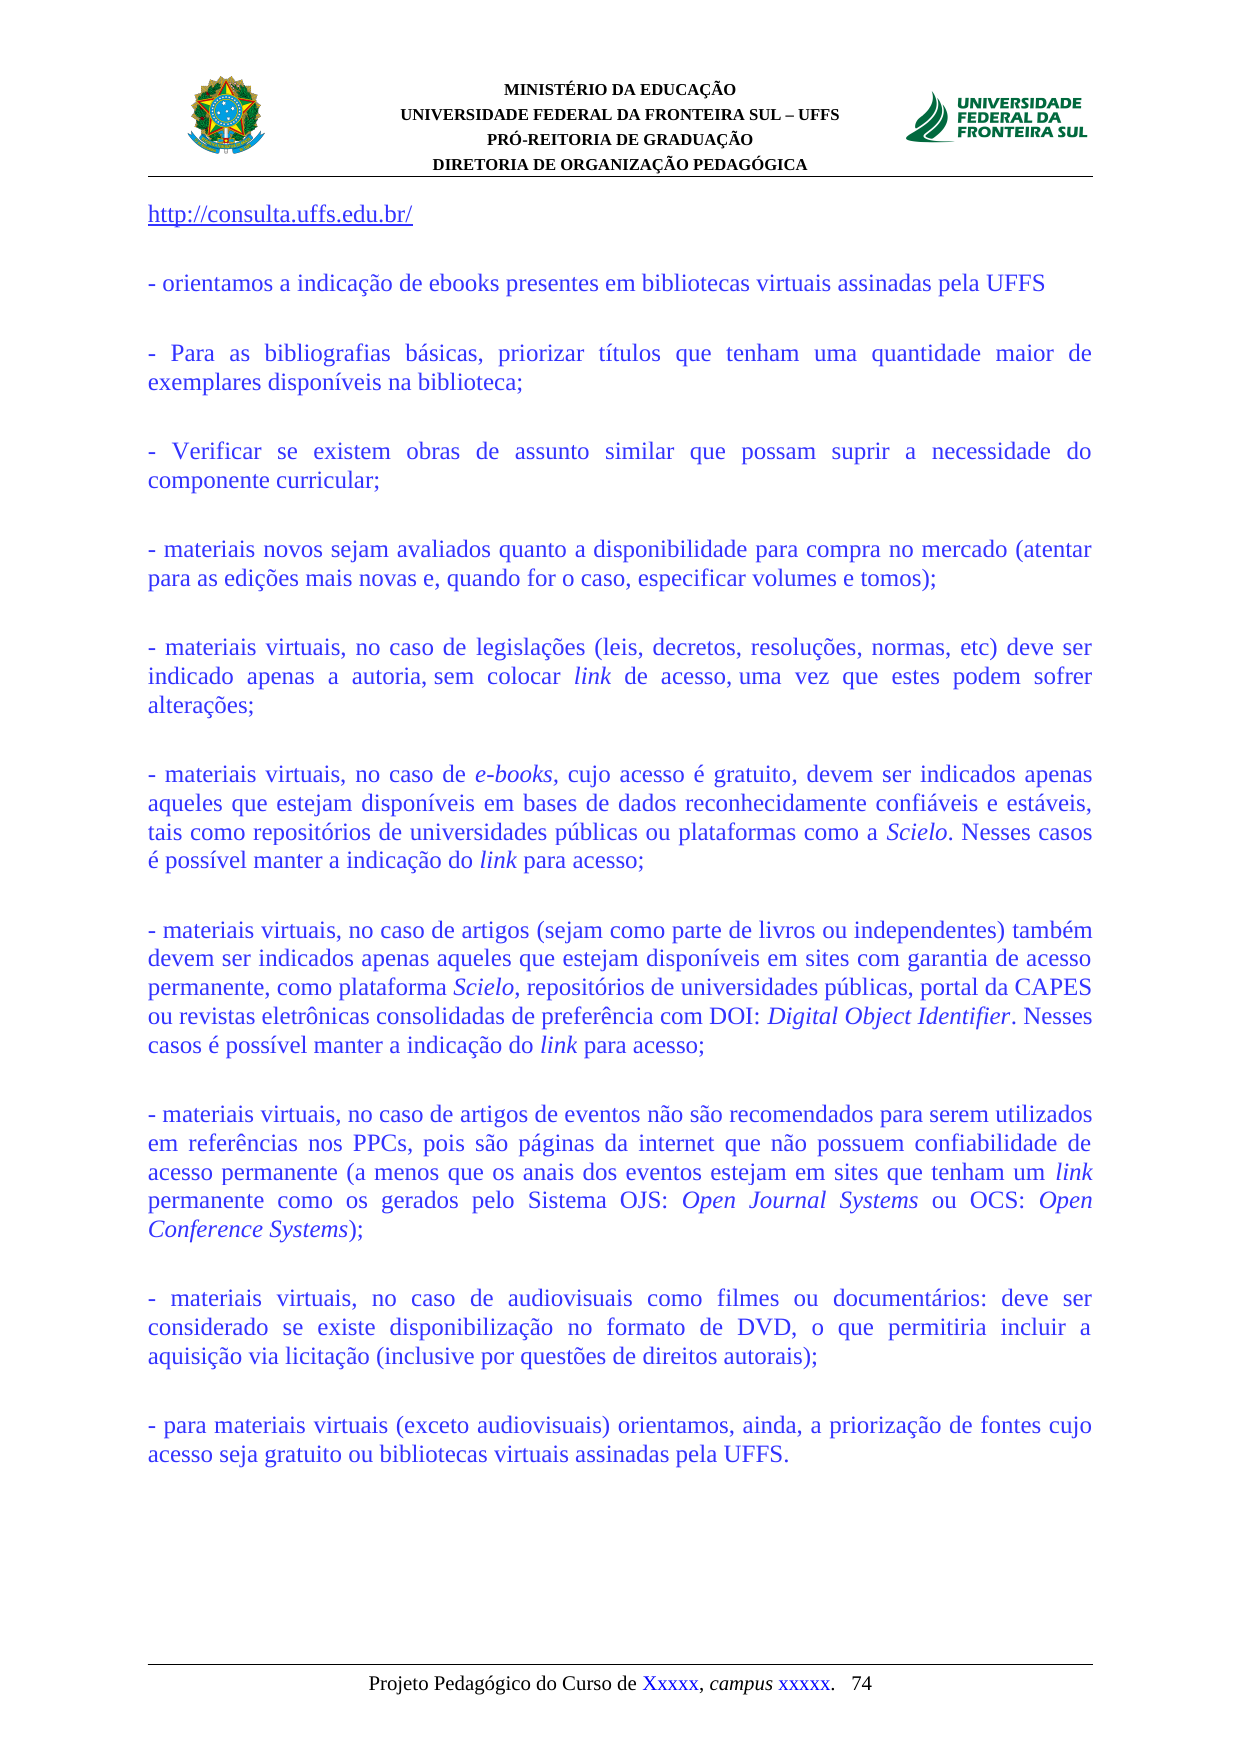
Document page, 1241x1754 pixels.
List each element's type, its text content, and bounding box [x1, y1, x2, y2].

text - materiais virtuais, no caso de artigos de eventos não são recomendados para serem utilizados em referências nos PPCs, pois são páginas da internet que não possuem confiabilidade de acesso permanente (a menos que os anais dos eventos estejam em sites que tenham um link permanente como os gerados pelo Sistema OJS: Open Journal Systems ou OCS: Open Conference Systems); [148, 1099, 1093, 1243]
text - materiais virtuais, no caso de audiovisuais como filmes ou documentários: deve ser considerado se existe disponibilização no formato de DVD, o que permitiria incluir a aquisição via licitação (inclusive por questões de direitos autorais); [148, 1283, 1093, 1370]
text - orientamos a indicação de ebooks presentes em bibliotecas virtuais assinadas pela UFFS [148, 268, 1093, 297]
text - materiais virtuais, no caso de artigos (sejam como parte de livros ou independentes) também devem ser indicados apenas aqueles que estejam disponíveis em sites com garantia de acesso permanente, como plataforma Scielo, repositórios de universidades públicas, portal da CAPES ou revistas eletrônicas consolidadas de preferência com DOI: Digital Object Identifier. Nesses casos é possível manter a indicação do link para acesso; [148, 915, 1093, 1058]
picture [187, 76, 265, 154]
text - materiais virtuais, no caso de e-books, cujo acesso é gratuito, devem ser indicados apenas aqueles que estejam disponíveis em bases de dados reconhecidamente confiáveis e estáveis, tais como repositórios de universidades públicas ou plataformas como a Scielo. Nesses casos é possível manter a indicação do link para acesso; [148, 759, 1093, 874]
text http://consulta.uffs.edu.br/ [148, 199, 1093, 228]
text - Verificar se existem obras de assunto similar que possam suprir a necessidade do componente curricular; [148, 436, 1093, 493]
text - Para as bibliografias básicas, priorizar títulos que tenham uma quantidade maior de exemplares disponíveis na biblioteca; [148, 338, 1093, 395]
text - materiais novos sejam avaliados quanto a disponibilidade para compra no mercado (atentar para as edições mais novas e, quando for o caso, especificar volumes e tomos); [148, 534, 1093, 592]
picture [903, 90, 1090, 146]
text - para materiais virtuais (exceto audiovisuais) orientamos, ainda, a priorização de fontes cujo acesso seja gratuito ou bibliotecas virtuais assinadas pela UFFS. [148, 1410, 1093, 1468]
text - materiais virtuais, no caso de legislações (leis, decretos, resoluções, normas, etc) deve ser indicado apenas a autoria, sem colocar link de acesso, uma vez que estes podem sofrer alterações; [148, 632, 1093, 718]
